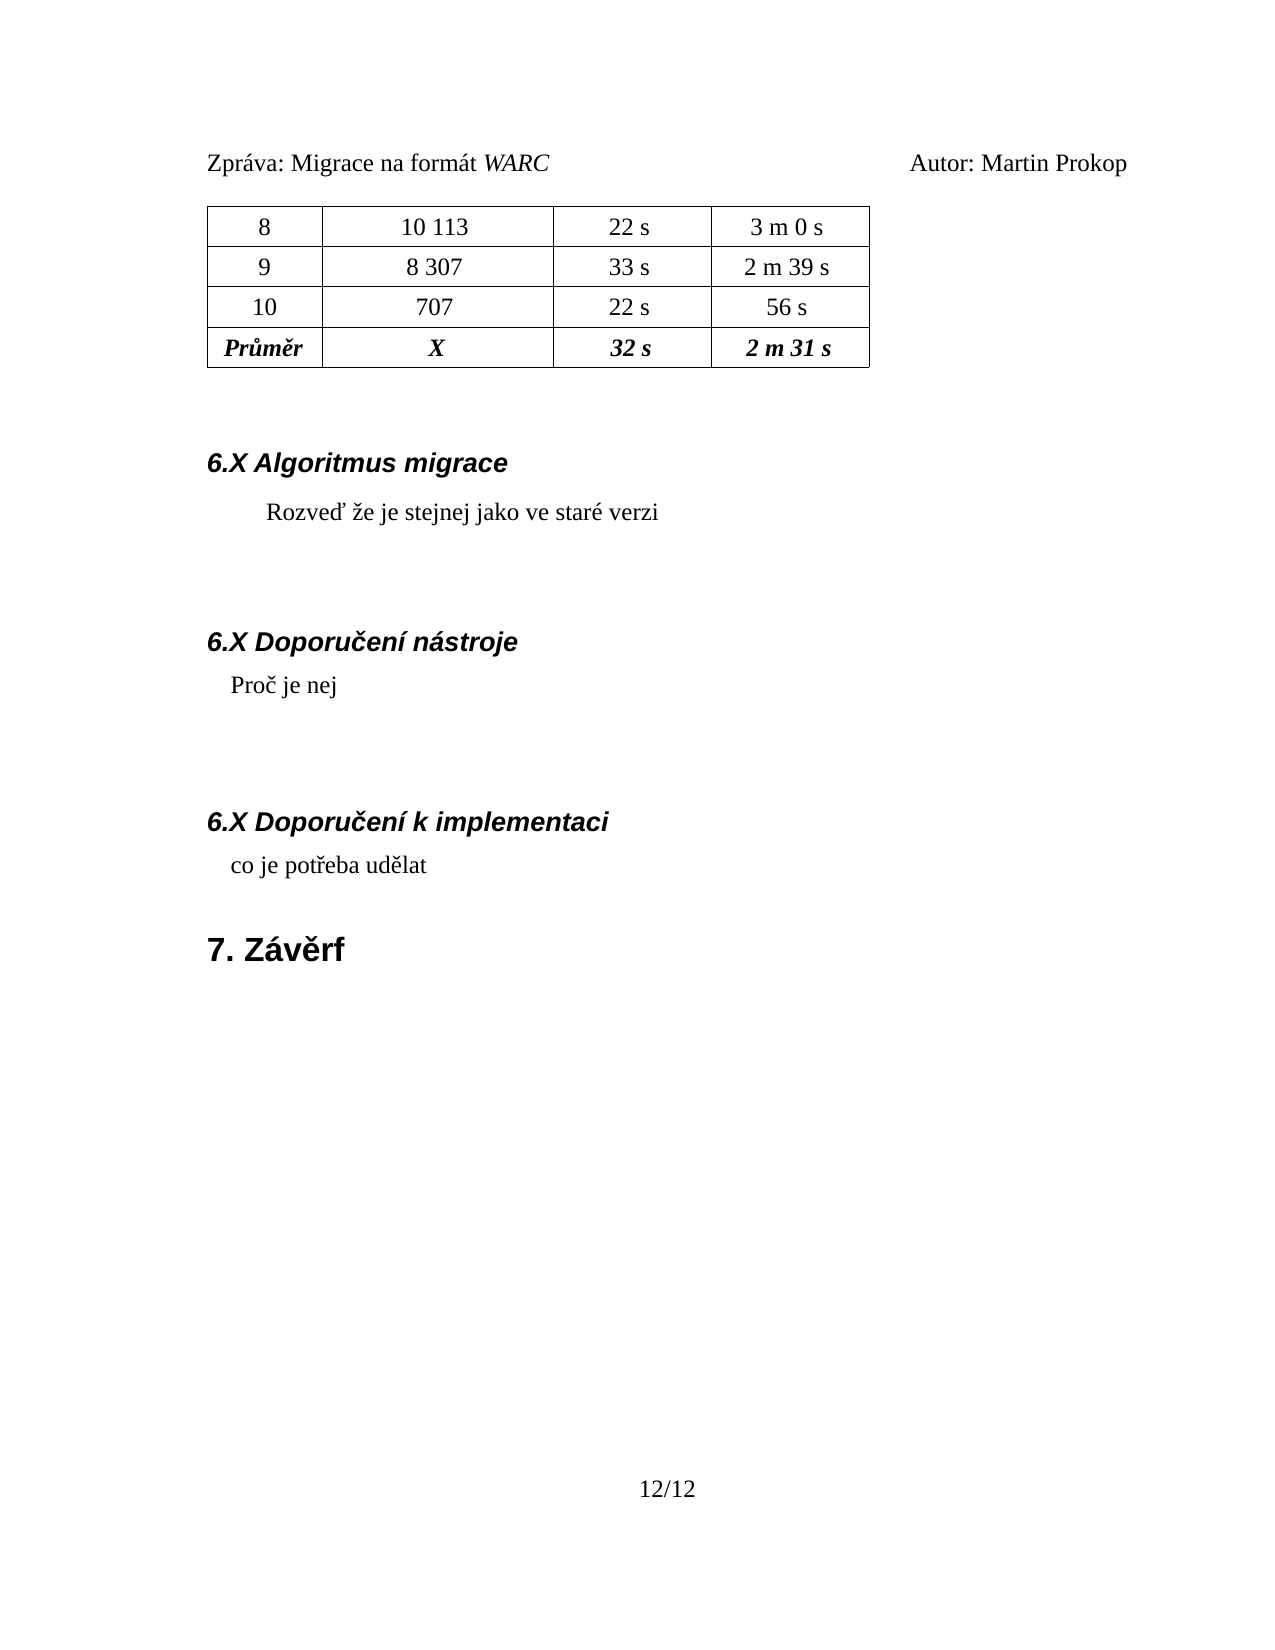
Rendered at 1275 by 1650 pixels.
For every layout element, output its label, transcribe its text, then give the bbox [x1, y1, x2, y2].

table_cell 2 m 31 s [712, 328, 869, 367]
text Rozveď že je stejnej jako ve staré verzi [207, 497, 1127, 526]
table_cell 707 [323, 287, 553, 327]
subtitle 6.X Algoritmus migrace [207, 447, 1127, 478]
table_cell 8 [208, 207, 322, 246]
list Proč je nej [230, 670, 1127, 698]
table_cell 22 s [554, 207, 711, 246]
table_cell 3 m 0 s [712, 207, 869, 246]
subtitle 6.X Doporučení k implementaci [207, 806, 1127, 837]
subtitle 6.X Doporučení nástroje [207, 626, 1127, 657]
table_cell 33 s [554, 247, 711, 286]
list co je potřeba udělat [230, 850, 1127, 878]
table_cell 2 m 39 s [712, 247, 869, 286]
table_cell 10 [208, 287, 322, 327]
table_cell 9 [208, 247, 322, 286]
table_cell 22 s [554, 287, 711, 327]
table_cell X [323, 328, 553, 367]
table_cell Průměr [208, 328, 322, 367]
table_cell 10 113 [323, 207, 553, 246]
table_cell 32 s [554, 328, 711, 367]
subtitle 7. Závěrf [207, 930, 1127, 969]
table_cell 8 307 [323, 247, 553, 286]
table_cell 56 s [712, 287, 869, 327]
